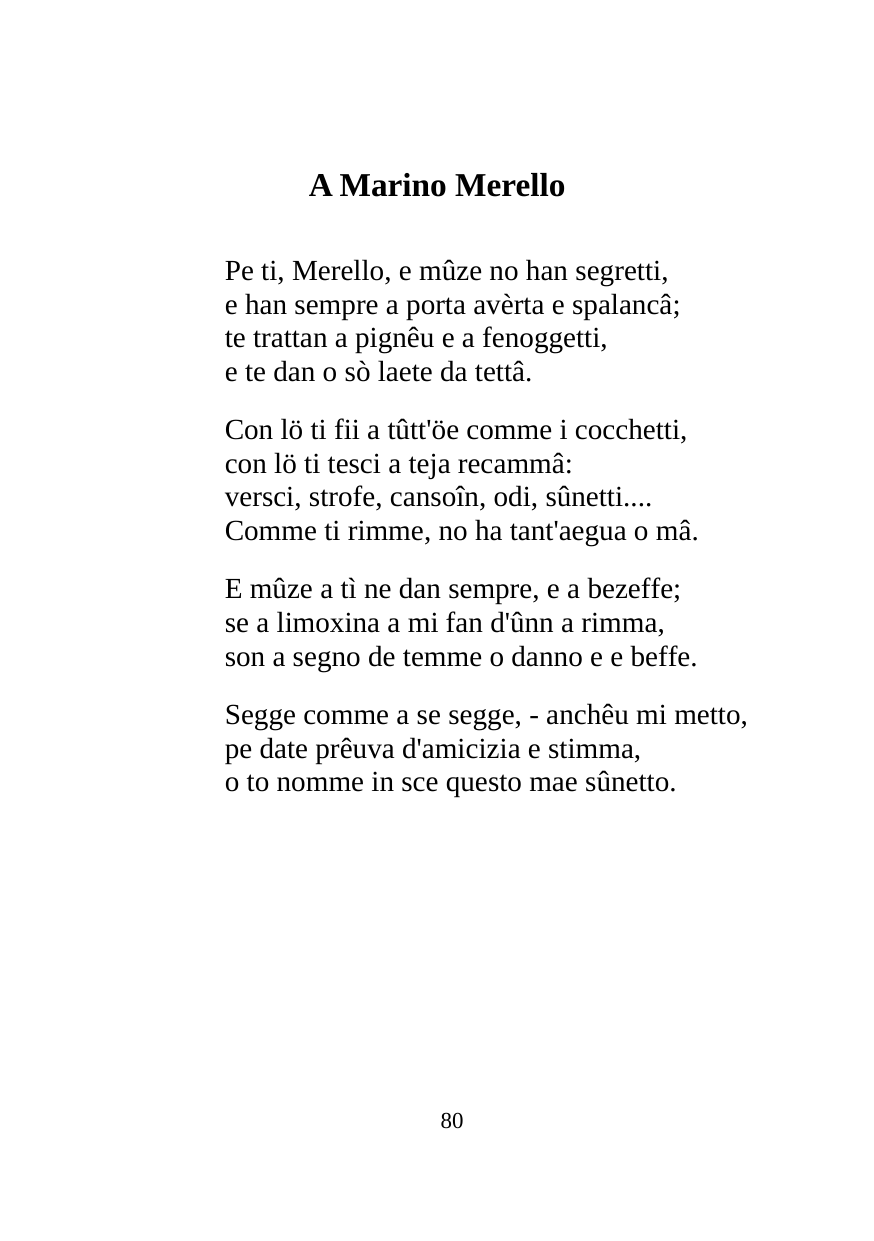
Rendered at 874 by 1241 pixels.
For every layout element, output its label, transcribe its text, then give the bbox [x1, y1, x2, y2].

text Pe ti, Merello, e mûze no han segretti, e han sempre a porta avèrta e spalancâ; te trattan a pignêu e a fenoggetti, e te dan o sò laete da tettâ. [224, 253, 768, 387]
text Segge comme a se segge, - anchêu mi metto, pe date prêuva d'amicizia e stimma, o to nomme in sce questo mae sûnetto. [224, 697, 768, 798]
text Con lö ti fii a tûtt'öe comme i cocchetti, con lö ti tesci a teja recammâ: versci, strofe, cansoîn, odi, sûnetti.... Comme ti rimme, no ha tant'aegua o mâ. [224, 412, 768, 547]
subtitle A Marino Merello [106, 165, 768, 203]
text E mûze a tì ne dan sempre, e a bezeffe; se a limoxina a mi fan d'ûnn a rimma, son a segno de temme o danno e e beffe. [224, 572, 768, 672]
